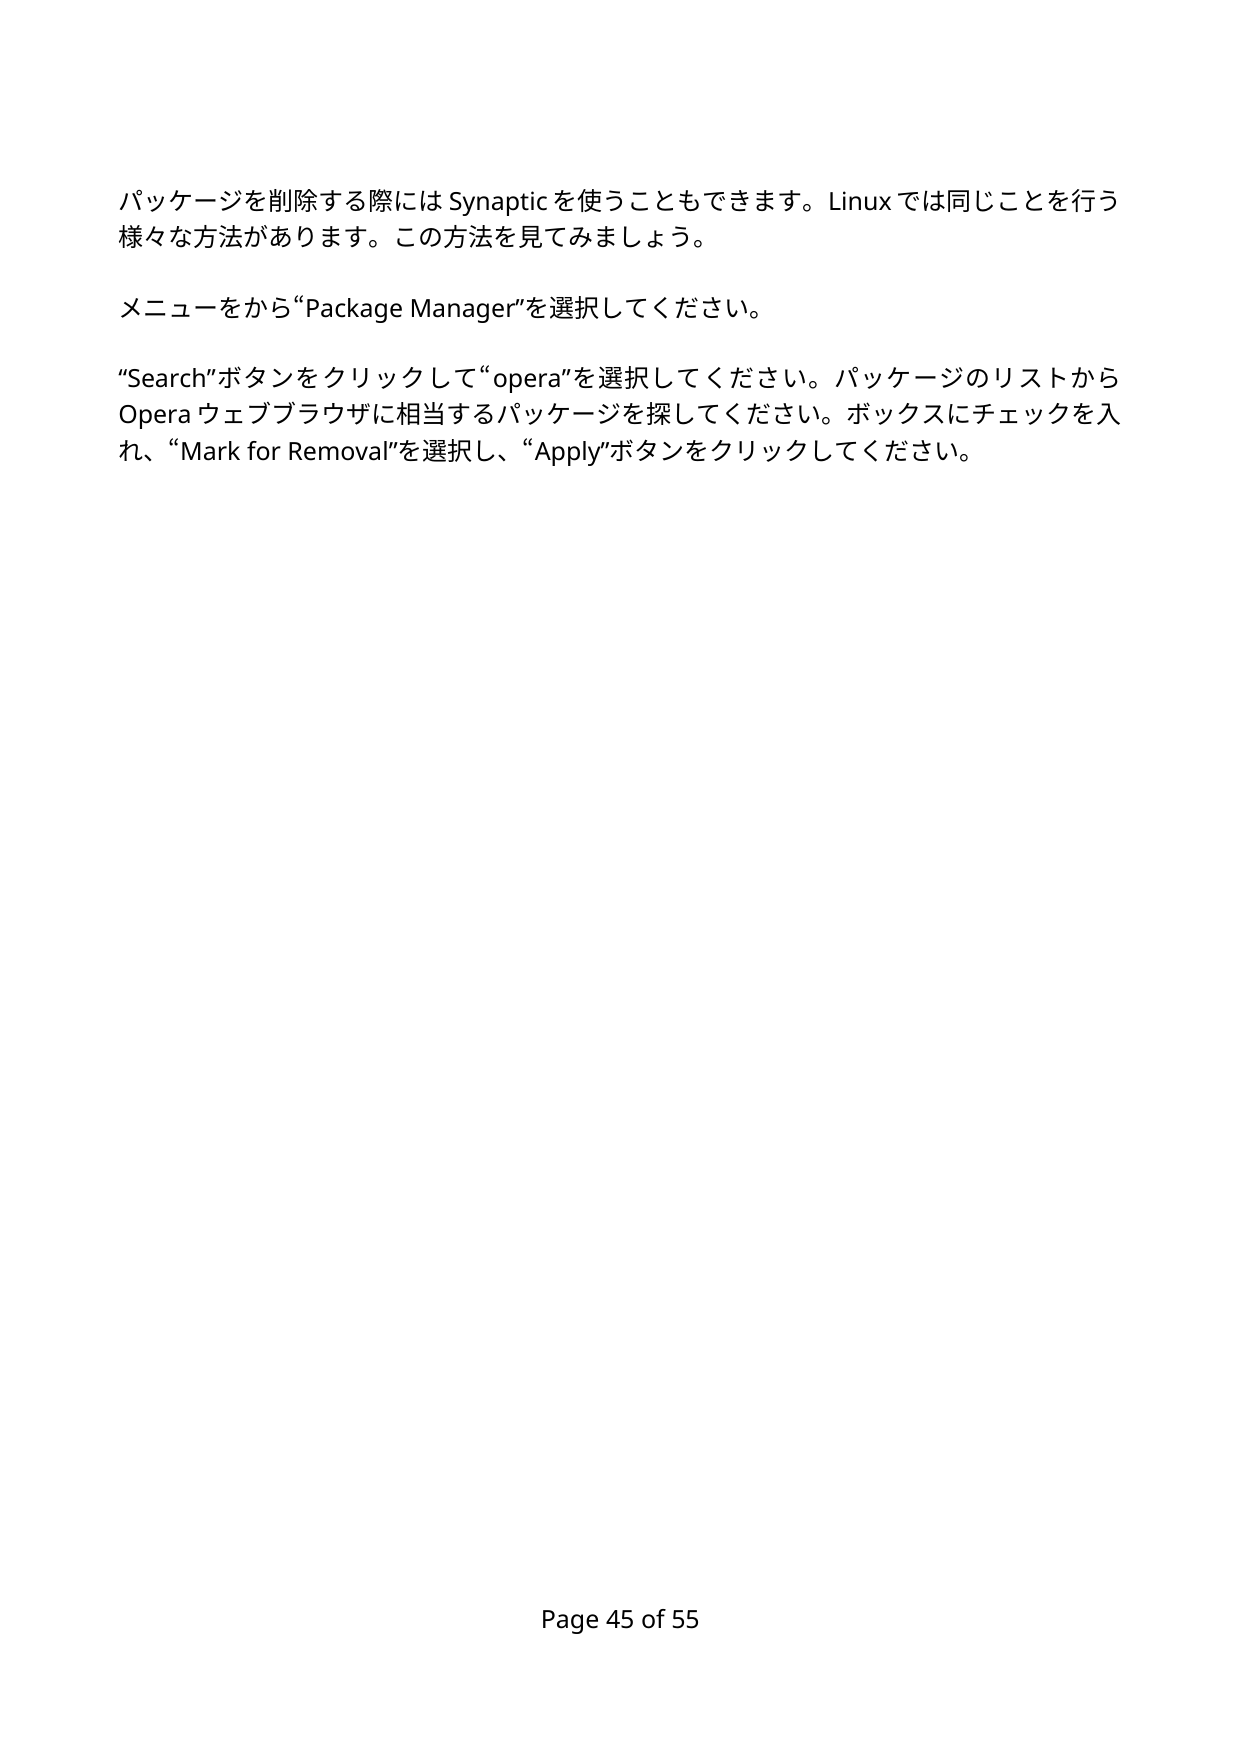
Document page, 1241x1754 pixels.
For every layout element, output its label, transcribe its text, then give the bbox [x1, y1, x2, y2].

text パッケージを削除する際にはSynapticを使うこともできます。Linuxでは同じことを行う様々な方法があります。この方法を見てみましょう。 [118, 182, 1122, 254]
text “Search”ボタンをクリックして“opera”を選択してください。パッケージのリストからOperaウェブブラウザに相当するパッケージを探してください。ボックスにチェックを入れ、“Mark for Removal”を選択し、“Apply”ボタンをクリックしてください。 [118, 358, 1122, 467]
text メニューをから“Package Manager”を選択してください。 [118, 288, 1122, 324]
